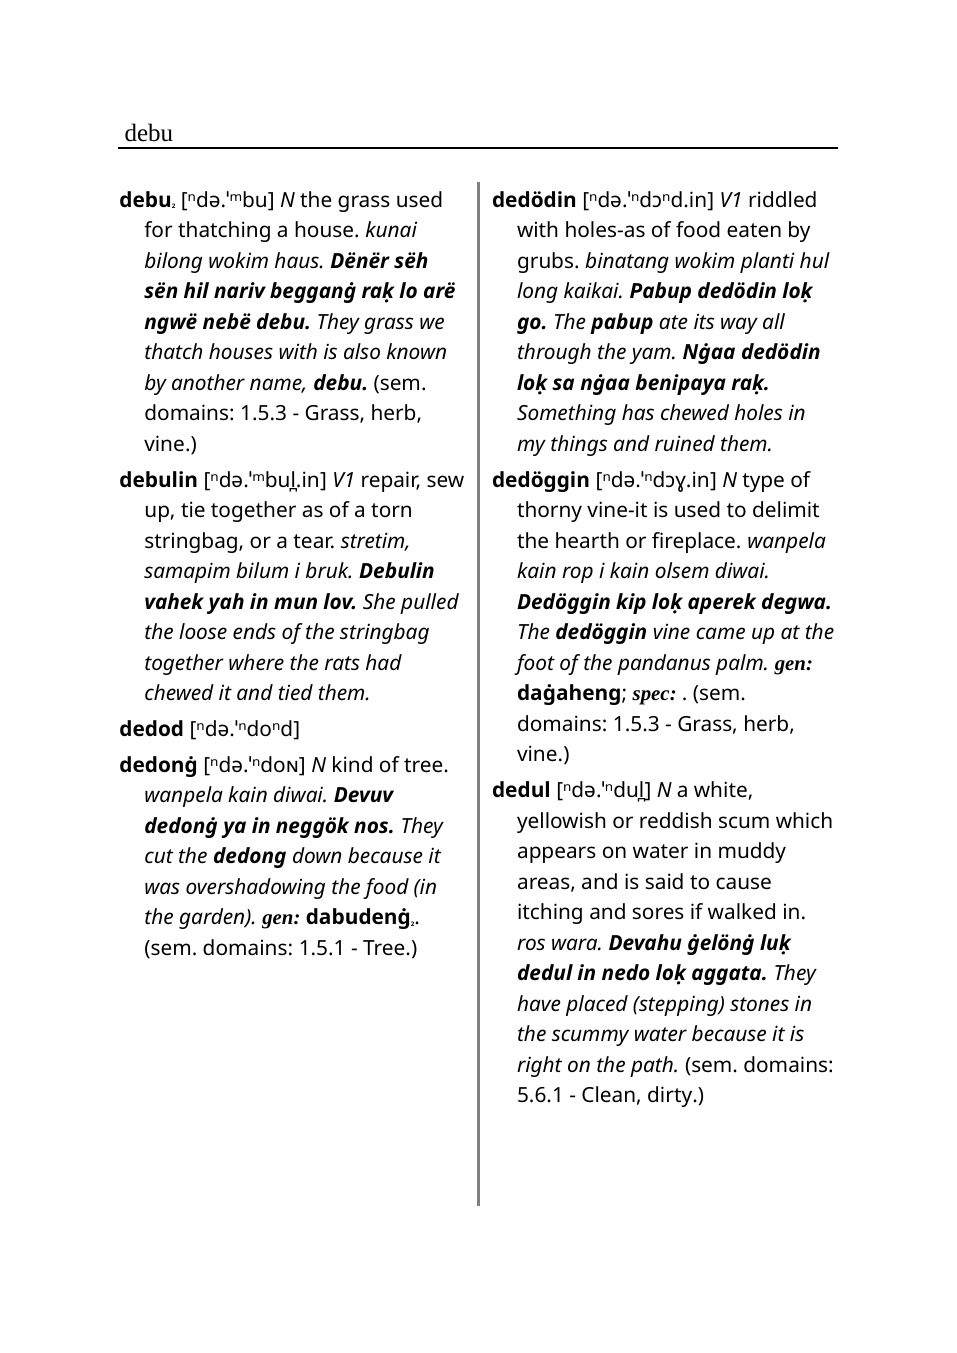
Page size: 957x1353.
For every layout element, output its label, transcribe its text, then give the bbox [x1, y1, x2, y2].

text dedonġ [ⁿdə.ˈⁿdoɴ] N kind of tree. wanpela kain diwai. Devuv dedonġ ya in neggök nos. They cut the dedong down because it was overshadowing the food (in the garden). gen: dabudenġ2. (sem. domains: 1.5.1 - Tree.) [119, 747, 465, 966]
text dedöggin [ⁿdə.ˈⁿdɔɣ.in] N type of thorny vine-it is used to delimit the hearth or fireplace. wanpela kain rop i kain olsem diwai. Dedöggin kip loḳ aperek degwa. The dedöggin vine came up at the foot of the pandanus palm. gen: daġaheng; spec: . (sem. domains: 1.5.3 - Grass, herb, vine.) [492, 462, 837, 772]
text debu2 [ⁿdə.ˈᵐbu] N the grass used for thatching a house. kunai bilong wokim haus. Dënër sëh sën hil nariv begganġ raḳ lo arë ngwë nebë debu. They grass we thatch houses with is also known by another name, debu. (sem. domains: 1.5.3 - Grass, herb, vine.) [119, 183, 465, 462]
text dedod [ⁿdə.ˈⁿdoⁿd] [119, 711, 465, 747]
text dedödin [ⁿdə.ˈⁿdɔⁿd.in] V1 riddled with holes-as of food eaten by grubs. binatang wokim planti hul long kaikai. Pabup dedödin loḳ go. The pabup ate its way all through the yam. Nġaa dedödin loḳ sa nġaa benipaya raḳ. Something has chewed holes in my things and ruined them. [492, 183, 837, 462]
text debulin [ⁿdə.ˈᵐbul̪.in] V1 repair, sew up, tie together as of a torn stringbag, or a tear. stretim, samapim bilum i bruk. Debulin vahek yah in mun lov. She pulled the loose ends of the stringbag together where the rats had chewed it and tied them. [119, 462, 465, 711]
text dedul [ⁿdə.ˈⁿdul̪] N a white, yellowish or reddish scum which appears on water in muddy areas, and is said to cause itching and sores if walked in. ros wara. Devahu ġelönġ luḳ dedul in nedo loḳ aggata. They have placed (stepping) stones in the scummy water because it is right on the path. (sem. domains: 5.6.1 - Clean, dirty.) [492, 772, 837, 1113]
